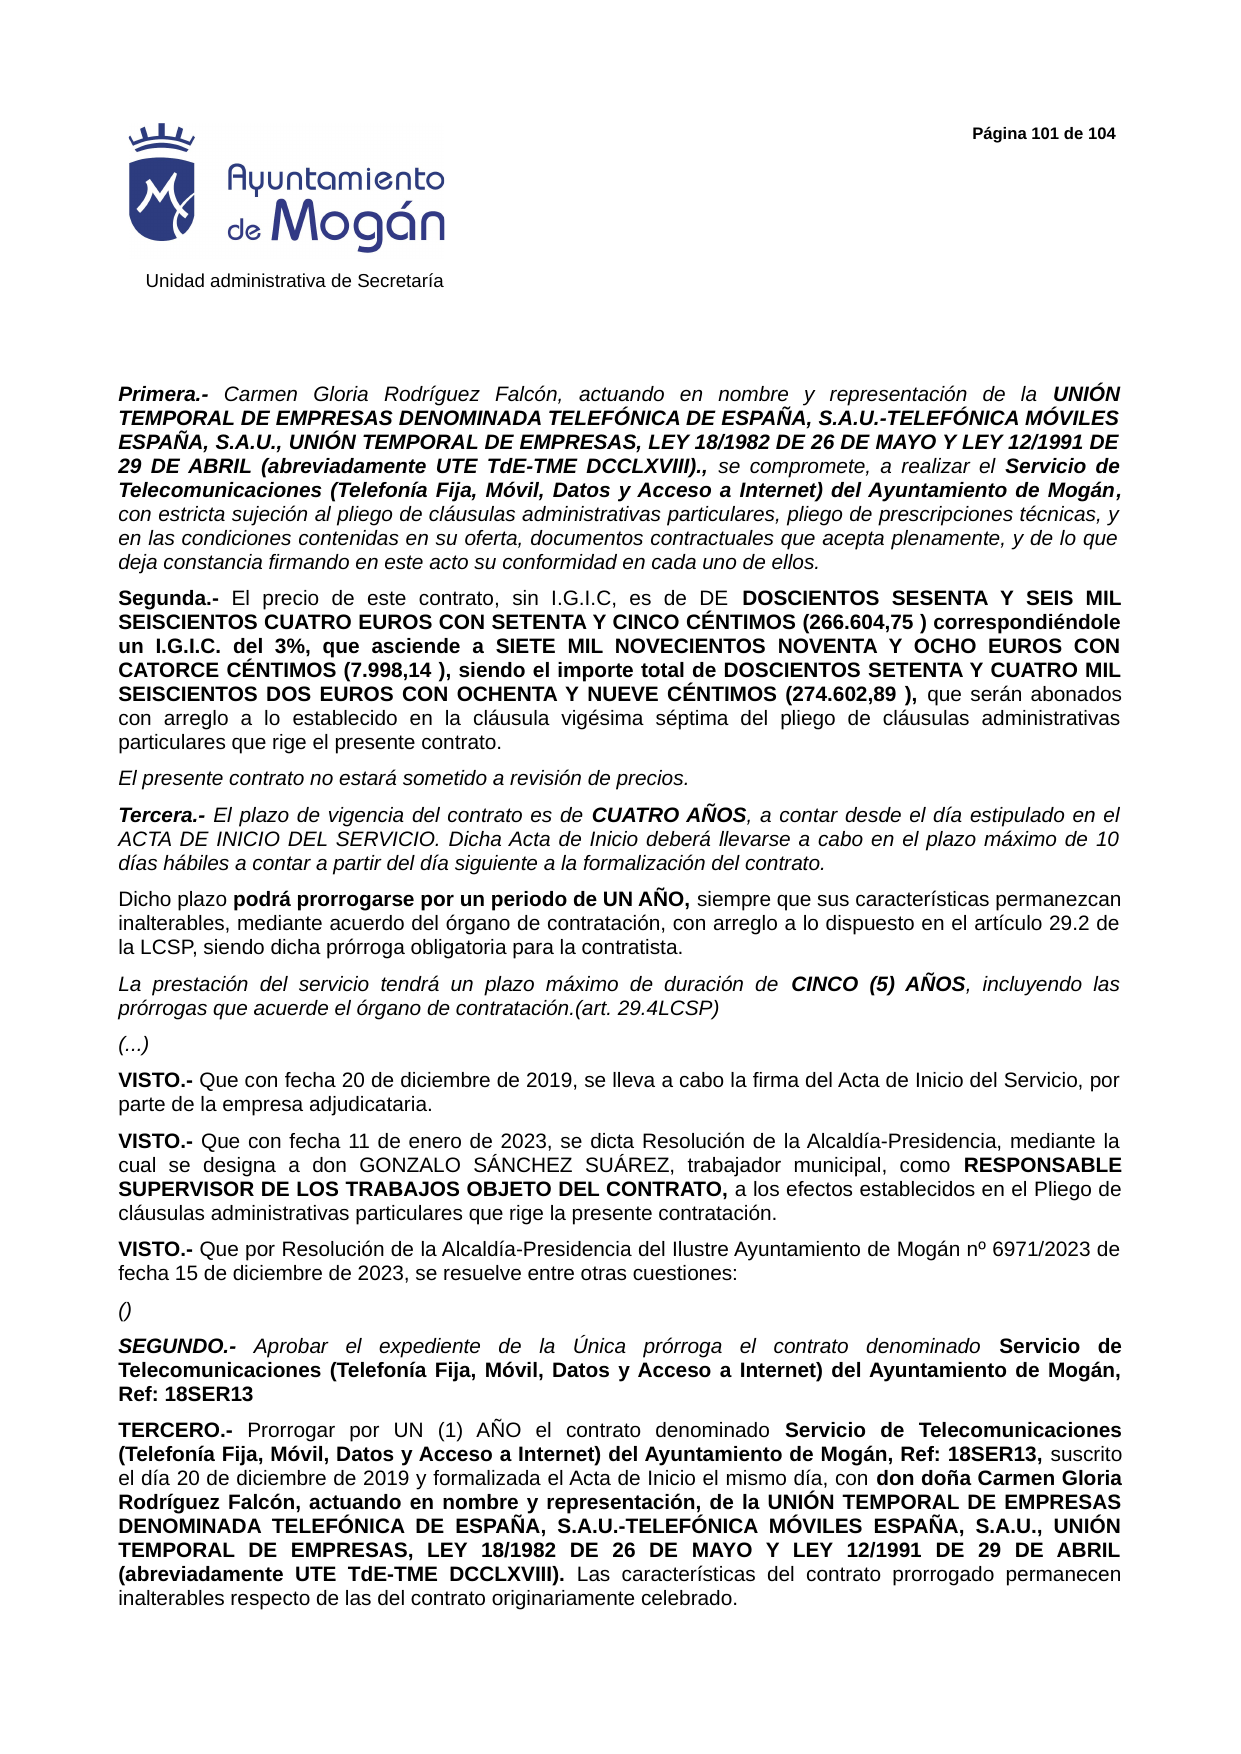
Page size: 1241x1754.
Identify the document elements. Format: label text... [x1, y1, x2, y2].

text Primera.- Carmen Gloria Rodríguez Falcón, actuando en nombre y representación de la UNIÓN TEMPORAL DE EMPRESAS DENOMINADA TELEFÓNICA DE ESPAÑA, S.A.U.-TELEFÓNICA MÓVILES ESPAÑA, S.A.U., UNIÓN TEMPORAL DE EMPRESAS, LEY 18/1982 DE 26 DE MAYO Y LEY 12/1991 DE 29 DE ABRIL (abreviadamente UTE TdE-TME DCCLXVIII)., se compromete, a realizar el Servicio de Telecomunicaciones (Telefonía Fija, Móvil, Datos y Acceso a Internet) del Ayuntamiento de Mogán, con estricta sujeción al pliego de cláusulas administrativas particulares, pliego de prescripciones técnicas, y en las condiciones contenidas en su oferta, documentos contractuales que acepta plenamente, y de lo que deja constancia firmando en este acto su conformidad en cada uno de ellos. [118, 382, 1122, 573]
text El presente contrato no estará sometido a revisión de precios. [118, 766, 1122, 790]
text SEGUNDO.- Aprobar el expediente de la Única prórroga el contrato denominado Servicio de Telecomunicaciones (Telefonía Fija, Móvil, Datos y Acceso a Internet) del Ayuntamiento de Mogán, Ref: 18SER13 [118, 1334, 1122, 1406]
text La prestación del servicio tendrá un plazo máximo de duración de CINCO (5) AÑOS, incluyendo las prórrogas que acuerde el órgano de contratación.(art. 29.4LCSP) [118, 971, 1122, 1019]
text () [118, 1297, 1122, 1321]
text VISTO.- Que con fecha 11 de enero de 2023, se dicta Resolución de la Alcaldía-Presidencia, mediante la cual se designa a don GONZALO SÁNCHEZ SUÁREZ, trabajador municipal, como RESPONSABLE SUPERVISOR DE LOS TRABAJOS OBJETO DEL CONTRATO, a los efectos establecidos en el Pliego de cláusulas administrativas particulares que rige la presente contratación. [118, 1129, 1122, 1224]
text Segunda.- El precio de este contrato, sin I.G.I.C, es de DE DOSCIENTOS SESENTA Y SEIS MIL SEISCIENTOS CUATRO EUROS CON SETENTA Y CINCO CÉNTIMOS (266.604,75 ) correspondiéndole un I.G.I.C. del 3%, que asciende a SIETE MIL NOVECIENTOS NOVENTA Y OCHO EUROS CON CATORCE CÉNTIMOS (7.998,14 ), siendo el importe total de DOSCIENTOS SETENTA Y CUATRO MIL SEISCIENTOS DOS EUROS CON OCHENTA Y NUEVE CÉNTIMOS (274.602,89 ), que serán abonados con arreglo a lo establecido en la cláusula vigésima séptima del pliego de cláusulas administrativas particulares que rige el presente contrato. [118, 586, 1122, 754]
text VISTO.- Que con fecha 20 de diciembre de 2019, se lleva a cabo la firma del Acta de Inicio del Servicio, por parte de la empresa adjudicataria. [118, 1068, 1122, 1116]
text (...) [118, 1032, 1122, 1056]
text VISTO.- Que por Resolución de la Alcaldía-Presidencia del Ilustre Ayuntamiento de Mogán nº 6971/2023 de fecha 15 de diciembre de 2023, se resuelve entre otras cuestiones: [118, 1237, 1122, 1285]
text TERCERO.- Prorrogar por UN (1) AÑO el contrato denominado Servicio de Telecomunicaciones (Telefonía Fija, Móvil, Datos y Acceso a Internet) del Ayuntamiento de Mogán, Ref: 18SER13, suscrito el día 20 de diciembre de 2019 y formalizada el Acta de Inicio el mismo día, con don doña Carmen Gloria Rodríguez Falcón, actuando en nombre y representación, de la UNIÓN TEMPORAL DE EMPRESAS DENOMINADA TELEFÓNICA DE ESPAÑA, S.A.U.-TELEFÓNICA MÓVILES ESPAÑA, S.A.U., UNIÓN TEMPORAL DE EMPRESAS, LEY 18/1982 DE 26 DE MAYO Y LEY 12/1991 DE 29 DE ABRIL (abreviadamente UTE TdE-TME DCCLXVIII). Las características del contrato prorrogado permanecen inalterables respecto de las del contrato originariamente celebrado. [118, 1418, 1122, 1610]
picture [128, 123, 445, 259]
text Tercera.- El plazo de vigencia del contrato es de CUATRO AÑOS, a contar desde el día estipulado en el ACTA DE INICIO DEL SERVICIO. Dicha Acta de Inicio deberá llevarse a cabo en el plazo máximo de 10 días hábiles a contar a partir del día siguiente a la formalización del contrato. [118, 803, 1122, 874]
text Dicho plazo podrá prorrogarse por un periodo de UN AÑO, siempre que sus características permanezcan inalterables, mediante acuerdo del órgano de contratación, con arreglo a lo dispuesto en el artículo 29.2 de la LCSP, siendo dicha prórroga obligatoria para la contratista. [118, 887, 1122, 959]
